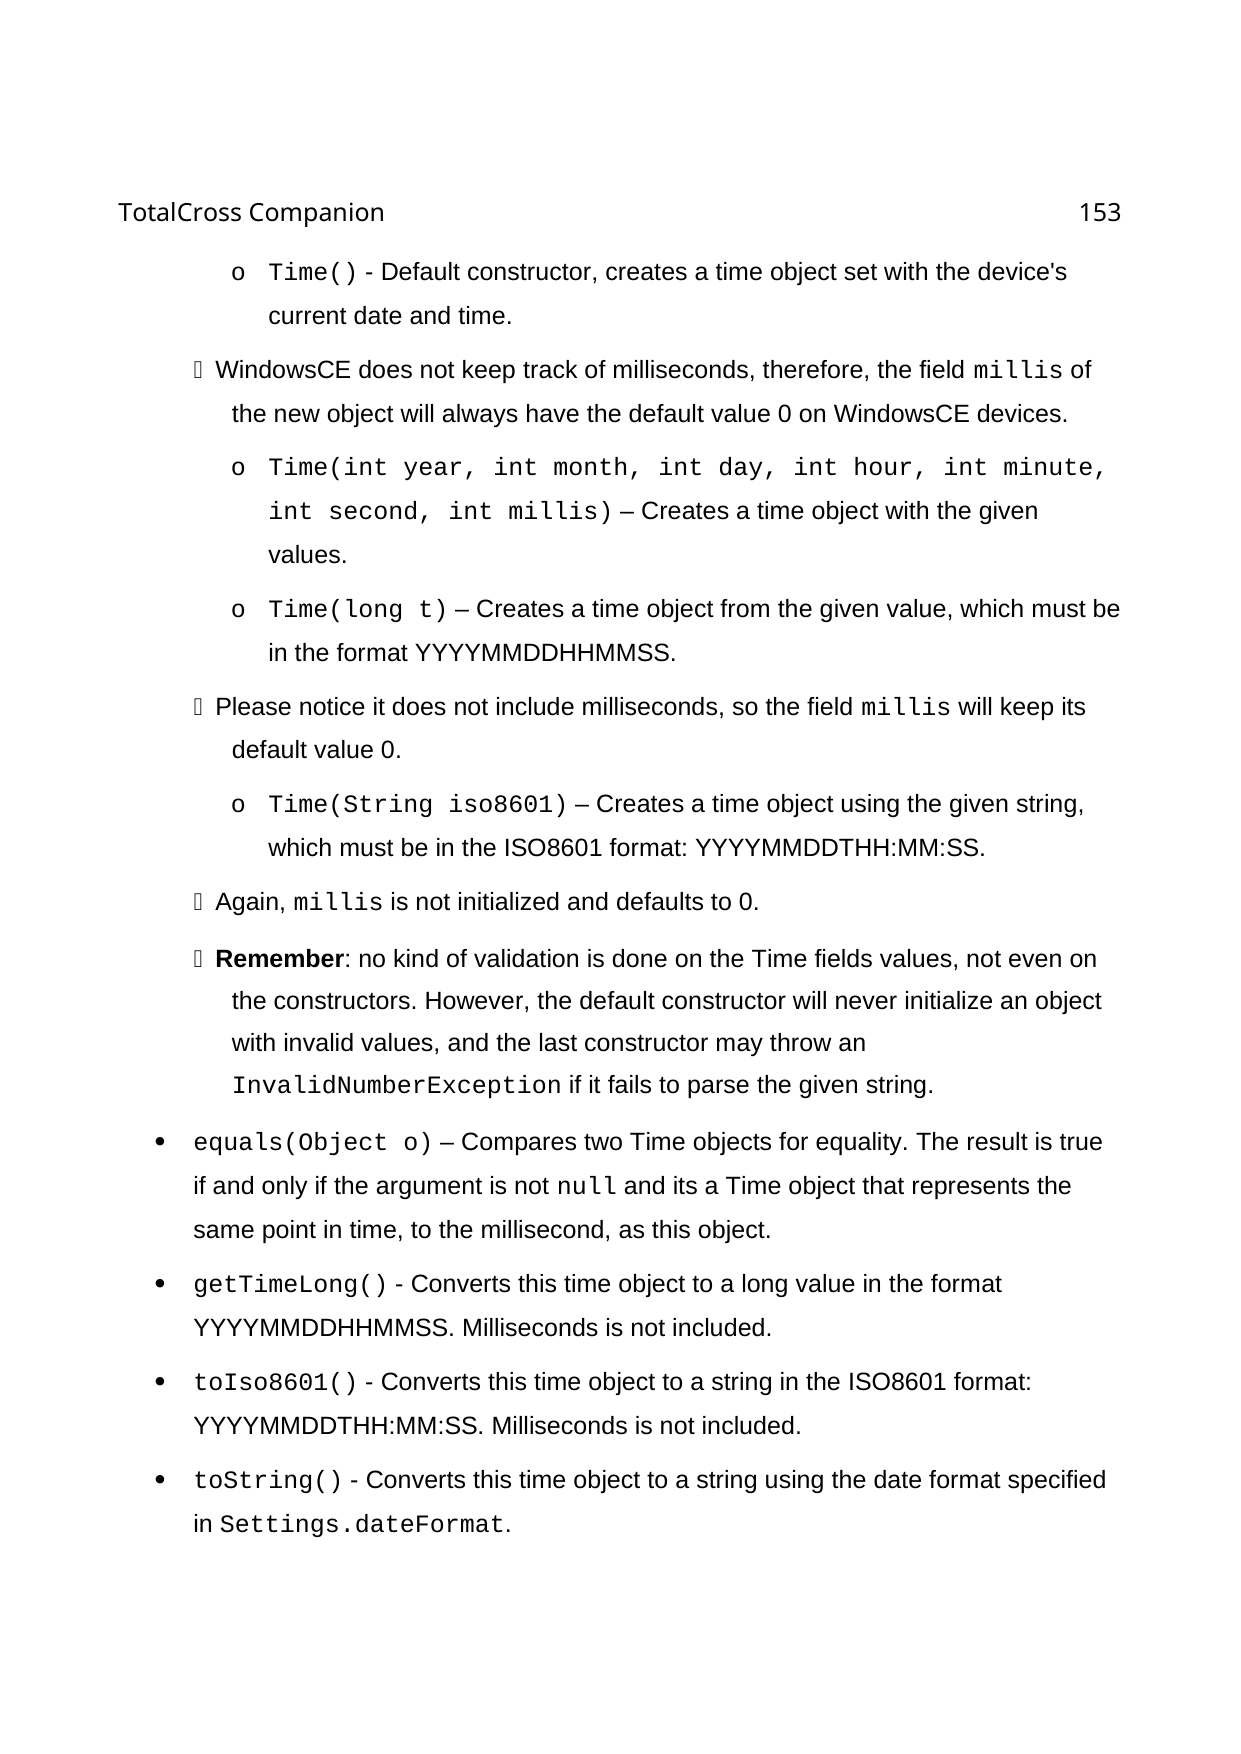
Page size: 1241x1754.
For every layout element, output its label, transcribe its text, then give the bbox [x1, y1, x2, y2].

list getTimeLong() - Converts this time object to a long value in the format YYYYMMDDHHMMSS. Milliseconds is not included. [156, 1270, 1122, 1342]
list Remember: no kind of validation is done on the Time fields values, not even on the constructors. However, the default constructor will never initialize an object with invalid values, and the last constructor may throw an InvalidNumberException if it fails to parse the given string. [194, 945, 1122, 1101]
list toIso8601() - Converts this time object to a string in the ISO8601 format: YYYYMMDDTHH:MM:SS. Milliseconds is not included. [156, 1368, 1122, 1440]
list equals(Object o) – Compares two Time objects for equality. The result is true if and only if the argument is not null and its a Time object that represents the same point in time, to the millisecond, as this object. [156, 1128, 1122, 1244]
list Time(String iso8601) – Creates a time object using the given string, which must be in the ISO8601 format: YYYYMMDDTHH:MM:SS. [231, 790, 1122, 862]
list Time(int year, int month, int day, int hour, int minute, int second, int millis) – Creates a time object with the given values. [231, 454, 1122, 569]
list WindowsCE does not keep track of milliseconds, therefore, the field millis of the new object will always have the default value 0 on WindowsCE devices. [194, 356, 1122, 428]
list toString() - Converts this time object to a string using the date format specified in Settings.dateFormat. [156, 1466, 1122, 1540]
list Please notice it does not include milliseconds, so the field millis will keep its default value 0. [194, 692, 1122, 764]
list Again, millis is not initialized and defaults to 0. [194, 888, 1122, 918]
list Time(long t) – Creates a time object from the given value, which must be in the format YYYYMMDDHHMMSS. [231, 594, 1122, 667]
list Time() - Default constructor, creates a time object set with the device's current date and time. [231, 258, 1122, 330]
